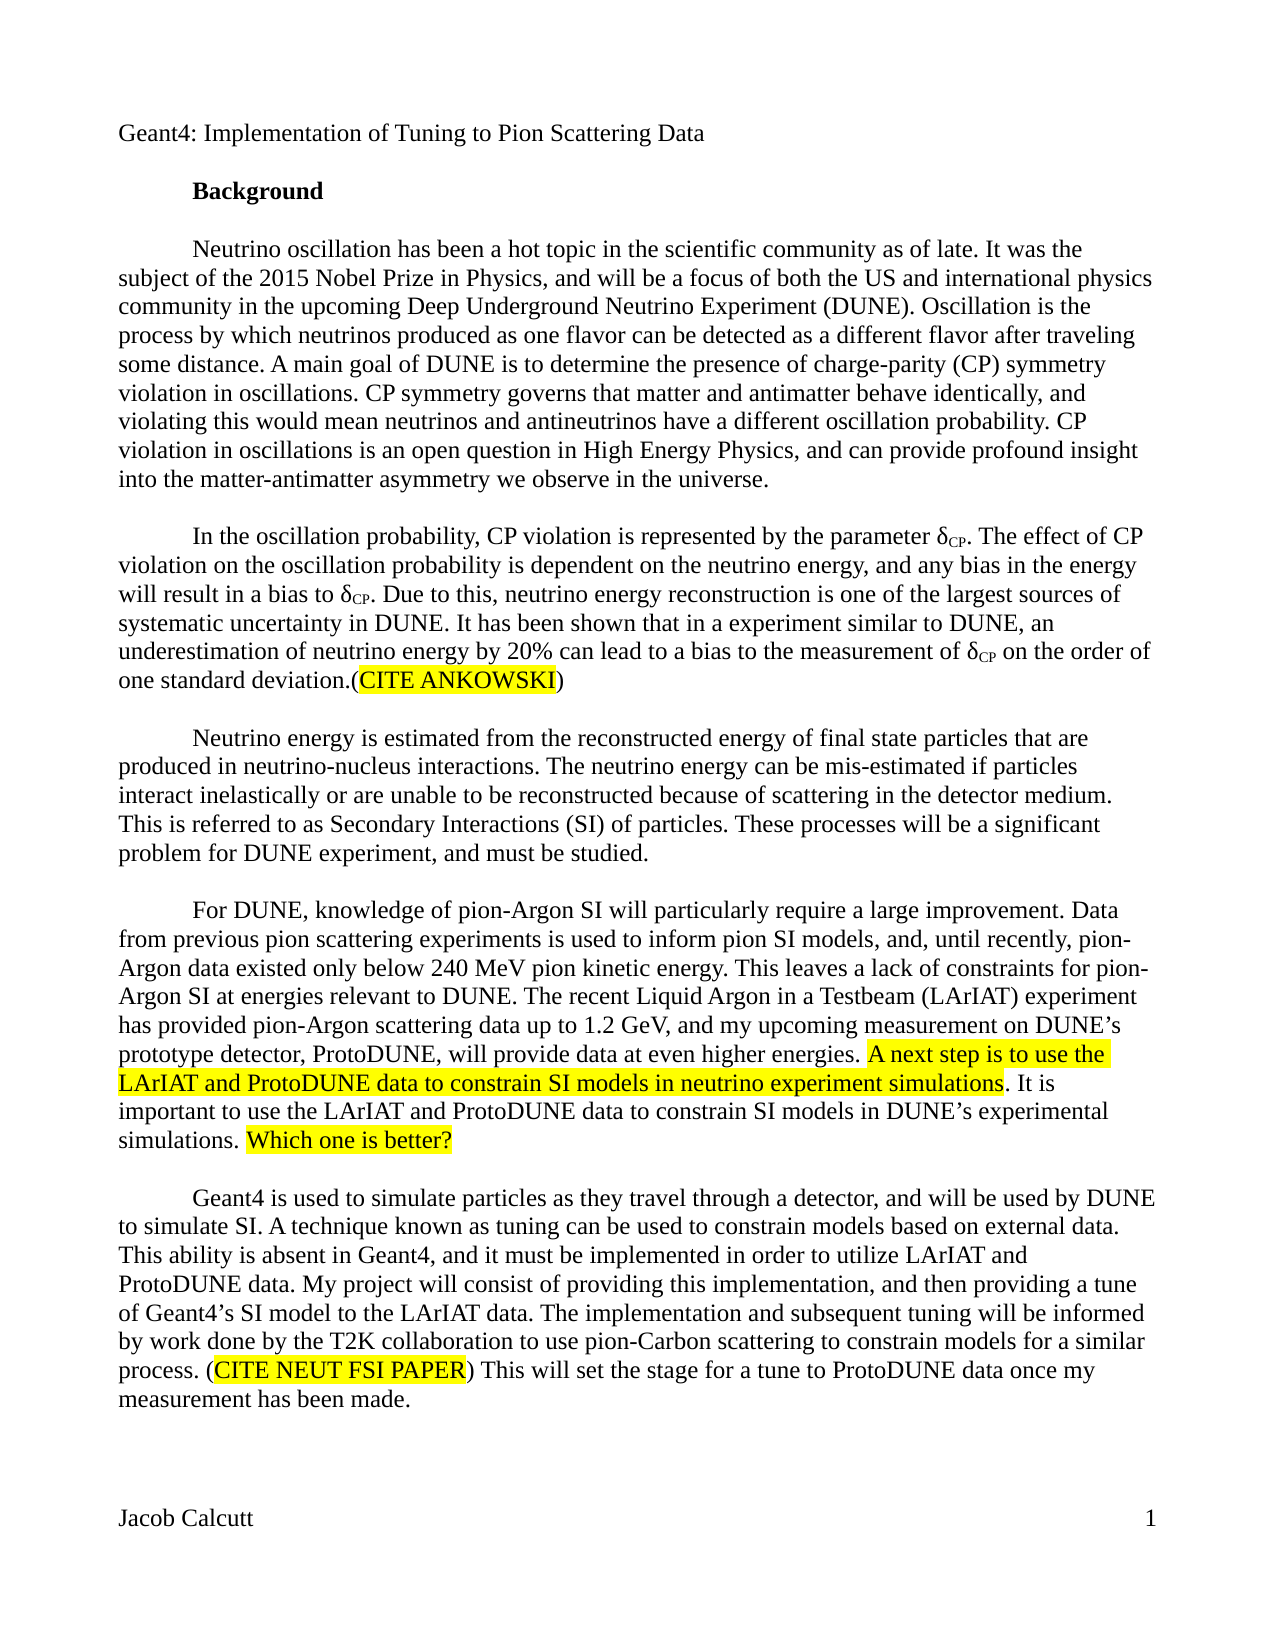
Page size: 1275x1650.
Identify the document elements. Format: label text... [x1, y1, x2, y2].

text Background [118, 176, 1157, 205]
text For DUNE, knowledge of pion-Argon SI will particularly require a large improvement. Data from previous pion scattering experiments is used to inform pion SI models, and, until recently, pion-Argon data existed only below 240 MeV pion kinetic energy. This leaves a lack of constraints for pion-Argon SI at energies relevant to DUNE. The recent Liquid Argon in a Testbeam (LArIAT) experiment has provided pion-Argon scattering data up to 1.2 GeV, and my upcoming measurement on DUNE’s prototype detector, ProtoDUNE, will provide data at even higher energies. A next step is to use the LArIAT and ProtoDUNE data to constrain SI models in neutrino experiment simulations. It is important to use the LArIAT and ProtoDUNE data to constrain SI models in DUNE’s experimental simulations. Which one is better? [118, 895, 1157, 1154]
text Neutrino energy is estimated from the reconstructed energy of final state particles that are produced in neutrino-nucleus interactions. The neutrino energy can be mis-estimated if particles interact inelastically or are unable to be reconstructed because of scattering in the detector medium. This is referred to as Secondary Interactions (SI) of particles. These processes will be a significant problem for DUNE experiment, and must be studied. [118, 723, 1157, 866]
text Geant4 is used to simulate particles as they travel through a detector, and will be used by DUNE to simulate SI. A technique known as tuning can be used to constrain models based on external data. This ability is absent in Geant4, and it must be implemented in order to utilize LArIAT and ProtoDUNE data. My project will consist of providing this implementation, and then providing a tune of Geant4’s SI model to the LArIAT data. The implementation and subsequent tuning will be informed by work done by the T2K collaboration to use pion-Carbon scattering to constrain models for a similar process. (CITE NEUT FSI PAPER) This will set the stage for a tune to ProtoDUNE data once my measurement has been made. [118, 1183, 1157, 1413]
text In the oscillation probability, CP violation is represented by the parameter δCP. The effect of CP violation on the oscillation probability is dependent on the neutrino energy, and any bias in the energy will result in a bias to δCP. Due to this, neutrino energy reconstruction is one of the largest sources of systematic uncertainty in DUNE. It has been shown that in a experiment similar to DUNE, an underestimation of neutrino energy by 20% can lead to a bias to the measurement of δCP on the order of one standard deviation.(CITE ANKOWSKI) [118, 521, 1157, 694]
text Neutrino oscillation has been a hot topic in the scientific community as of late. It was the subject of the 2015 Nobel Prize in Physics, and will be a focus of both the US and international physics community in the upcoming Deep Underground Neutrino Experiment (DUNE). Oscillation is the process by which neutrinos produced as one flavor can be detected as a different flavor after traveling some distance. A main goal of DUNE is to determine the presence of charge-parity (CP) symmetry violation in oscillations. CP symmetry governs that matter and antimatter behave identically, and violating this would mean neutrinos and antineutrinos have a different oscillation probability. CP violation in oscillations is an open question in High Energy Physics, and can provide profound insight into the matter-antimatter asymmetry we observe in the universe. [118, 234, 1157, 493]
